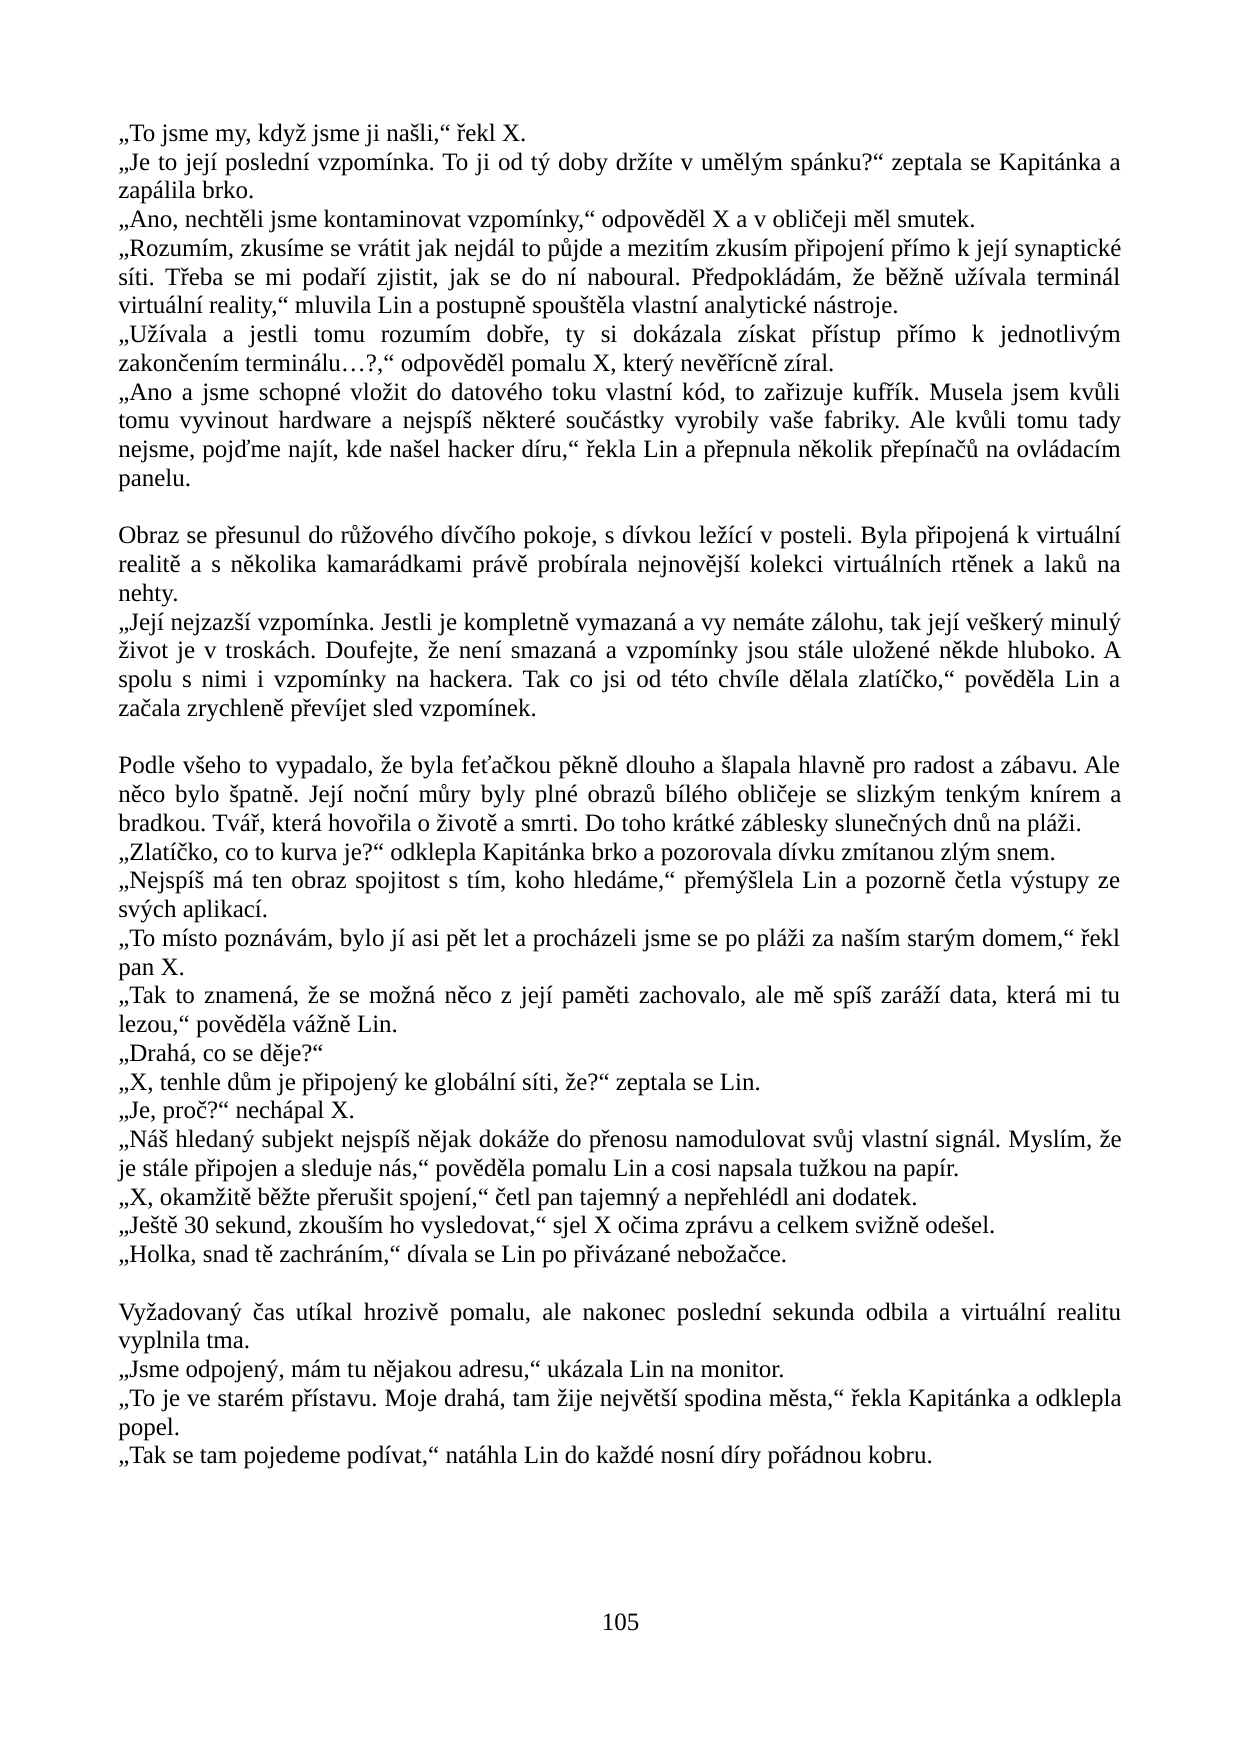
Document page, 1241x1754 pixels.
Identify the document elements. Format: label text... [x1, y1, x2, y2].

text „Je, proč?“ nechápal X. [118, 1096, 1122, 1124]
text Podle všeho to vypadalo, že byla feťačkou pěkně dlouho a šlapala hlavně pro radost a zábavu. Ale něco bylo špatně. Její noční můry byly plné obrazů bílého obličeje se slizkým tenkým knírem a bradkou. Tvář, která hovořila o životě a smrti. Do toho krátké záblesky slunečných dnů na pláži. [118, 751, 1122, 837]
text „To jsme my, když jsme ji našli,“ řekl X. [118, 118, 1122, 147]
text „Tak se tam pojedeme podívat,“ natáhla Lin do každé nosní díry pořádnou kobru. [118, 1441, 1122, 1469]
text „To je ve starém přístavu. Moje drahá, tam žije největší spodina města,“ řekla Kapitánka a odklepla popel. [118, 1383, 1122, 1441]
text „Její nejzazší vzpomínka. Jestli je kompletně vymazaná a vy nemáte zálohu, tak její veškerý minulý život je v troskách. Doufejte, že není smazaná a vzpomínky jsou stále uložené někde hluboko. A spolu s nimi i vzpomínky na hackera. Tak co jsi od této chvíle dělala zlatíčko,“ pověděla Lin a začala zrychleně převíjet sled vzpomínek. [118, 607, 1122, 722]
text „Tak to znamená, že se možná něco z její paměti zachovalo, ale mě spíš zaráží data, která mi tu lezou,“ pověděla vážně Lin. [118, 981, 1122, 1038]
text „Holka, snad tě zachráním,“ dívala se Lin po přivázané nebožačce. [118, 1239, 1122, 1268]
text „Drahá, co se děje?“ [118, 1038, 1122, 1067]
text „Užívala a jestli tomu rozumím dobře, ty si dokázala získat přístup přímo k jednotlivým zakončením terminálu…?,“ odpověděl pomalu X, který nevěřícně zíral. [118, 319, 1122, 377]
text „X, okamžitě běžte přerušit spojení,“ četl pan tajemný a nepřehlédl ani dodatek. [118, 1182, 1122, 1211]
text „Je to její poslední vzpomínka. To ji od tý doby držíte v umělým spánku?“ zeptala se Kapitánka a zapálila brko. [118, 147, 1122, 204]
text Vyžadovaný čas utíkal hrozivě pomalu, ale nakonec poslední sekunda odbila a virtuální realitu vyplnila tma. [118, 1297, 1122, 1354]
text „Nejspíš má ten obraz spojitost s tím, koho hledáme,“ přemýšlela Lin a pozorně četla výstupy ze svých aplikací. [118, 866, 1122, 923]
text „Jsme odpojený, mám tu nějakou adresu,“ ukázala Lin na monitor. [118, 1354, 1122, 1383]
text „Rozumím, zkusíme se vrátit jak nejdál to půjde a mezitím zkusím připojení přímo k její synaptické síti. Třeba se mi podaří zjistit, jak se do ní naboural. Předpokládám, že běžně užívala terminál virtuální reality,“ mluvila Lin a postupně spouštěla vlastní analytické nástroje. [118, 233, 1122, 319]
text „Ještě 30 sekund, zkouším ho vysledovat,“ sjel X očima zprávu a celkem svižně odešel. [118, 1211, 1122, 1239]
text „X, tenhle dům je připojený ke globální síti, že?“ zeptala se Lin. [118, 1067, 1122, 1096]
text „Ano a jsme schopné vložit do datového toku vlastní kód, to zařizuje kufřík. Musela jsem kvůli tomu vyvinout hardware a nejspíš některé součástky vyrobily vaše fabriky. Ale kvůli tomu tady nejsme, pojďme najít, kde našel hacker díru,“ řekla Lin a přepnula několik přepínačů na ovládacím panelu. [118, 377, 1122, 492]
text „Ano, nechtěli jsme kontaminovat vzpomínky,“ odpověděl X a v obličeji měl smutek. [118, 204, 1122, 233]
text „Zlatíčko, co to kurva je?“ odklepla Kapitánka brko a pozorovala dívku zmítanou zlým snem. [118, 837, 1122, 866]
text „To místo poznávám, bylo jí asi pět let a procházeli jsme se po pláži za naším starým domem,“ řekl pan X. [118, 923, 1122, 981]
text „Náš hledaný subjekt nejspíš nějak dokáže do přenosu namodulovat svůj vlastní signál. Myslím, že je stále připojen a sleduje nás,“ pověděla pomalu Lin a cosi napsala tužkou na papír. [118, 1124, 1122, 1182]
text Obraz se přesunul do růžového dívčího pokoje, s dívkou ležící v posteli. Byla připojená k virtuální realitě a s několika kamarádkami právě probírala nejnovější kolekci virtuálních rtěnek a laků na nehty. [118, 521, 1122, 607]
